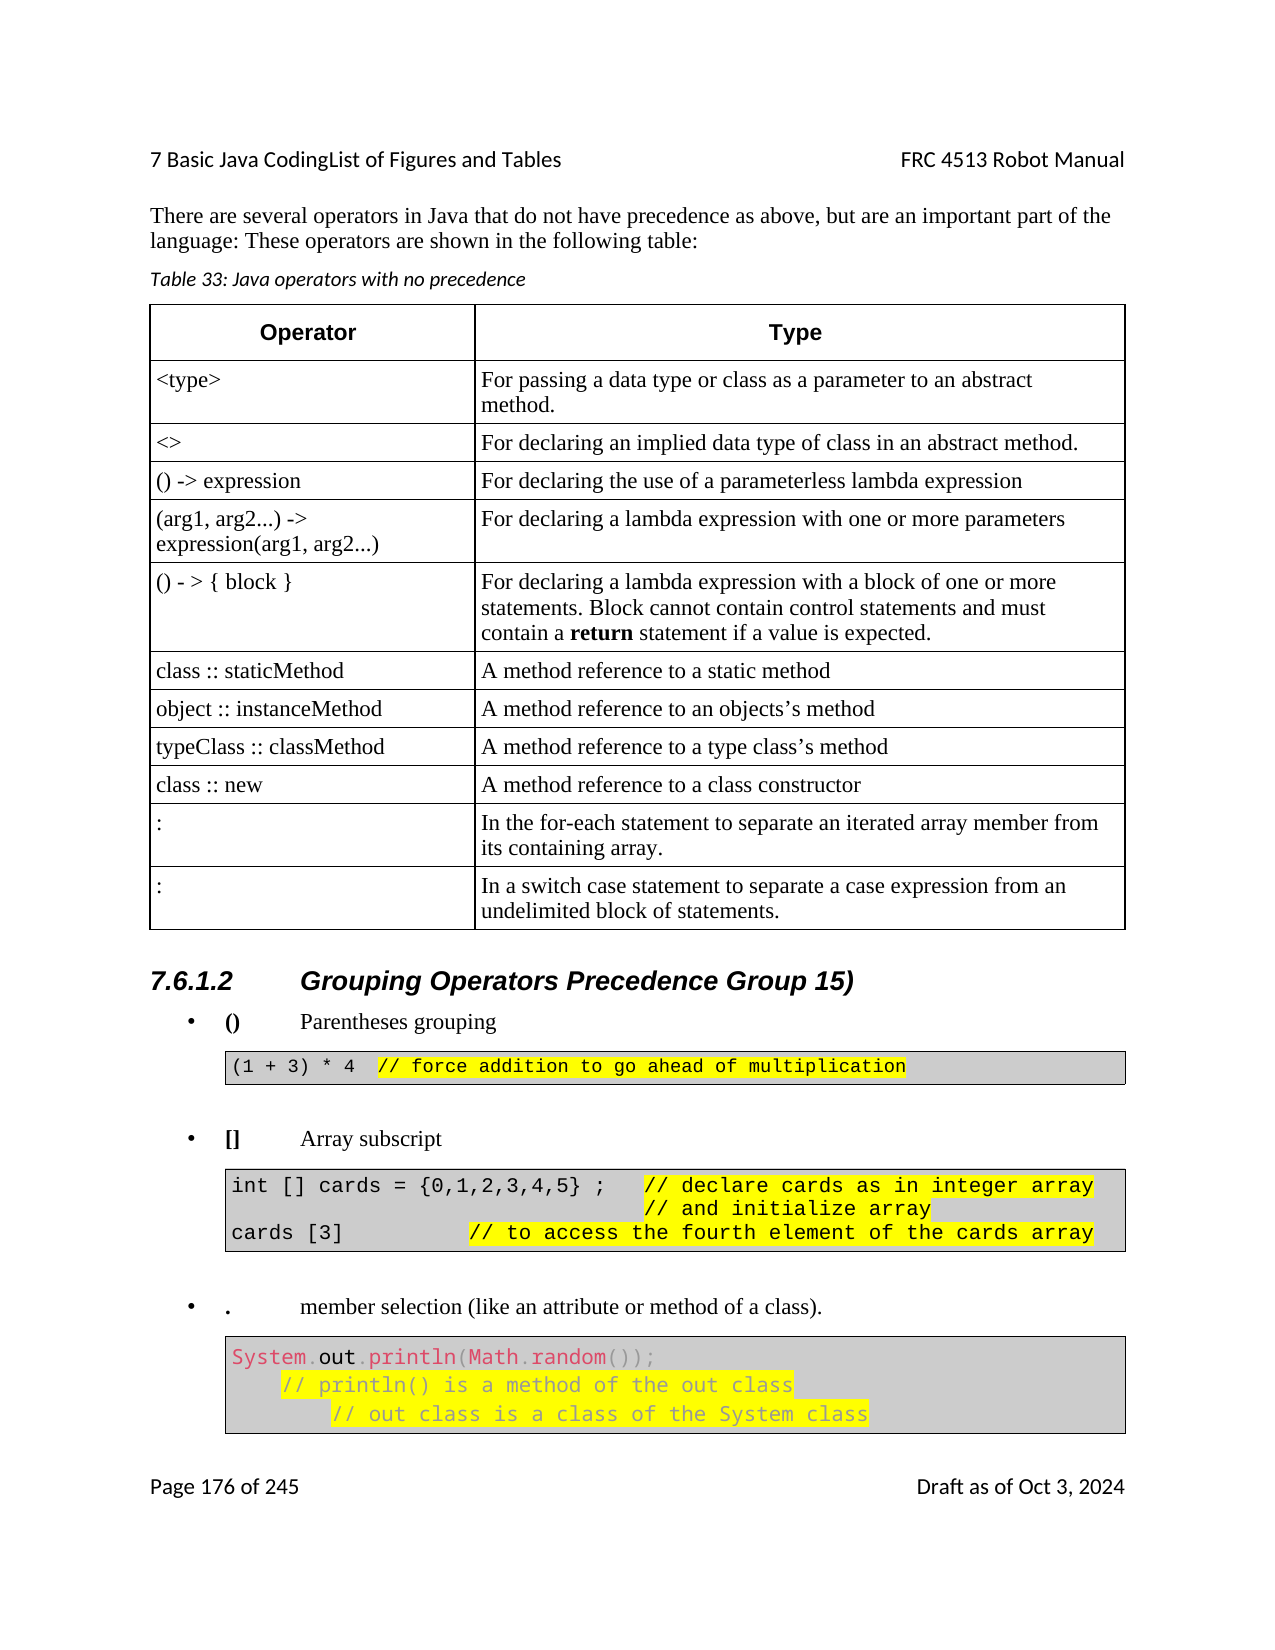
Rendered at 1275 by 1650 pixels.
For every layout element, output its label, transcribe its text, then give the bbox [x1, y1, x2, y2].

table_cell class :: new [151, 766, 474, 803]
table_cell In the for-each statement to separate an iterated array member from its containing array. [476, 804, 1124, 866]
text // and initialize array [226, 1192, 1125, 1216]
table_cell A method reference to a static method [476, 652, 1124, 689]
text Table 33: Java operators with no precedence [150, 270, 1125, 291]
text // out class is a class of the System class [226, 1393, 1125, 1433]
table_cell (arg1, arg2...) -> expression(arg1, arg2...) [151, 500, 474, 562]
table_cell A method reference to a class constructor [476, 766, 1124, 803]
text System.out.println(Math.random()); [226, 1337, 1125, 1364]
table_header Operator [151, 305, 474, 360]
list () Parentheses grouping [187, 1009, 1125, 1034]
text // println() is a method of the out class [226, 1364, 1125, 1393]
table_cell class :: staticMethod [151, 652, 474, 689]
text int [] cards = {0,1,2,3,4,5} ; // declare cards as in integer array [226, 1170, 1125, 1192]
table_cell For declaring a lambda expression with a block of one or more statements. Block cannot contain control statements and must contain a return statement if a value is expected. [476, 563, 1124, 651]
table_cell object :: instanceMethod [151, 690, 474, 727]
list . member selection (like an attribute or method of a class). [187, 1294, 1125, 1319]
table_cell For declaring the use of a parameterless lambda expression [476, 462, 1124, 499]
text There are several operators in Java that do not have precedence as above, but are an important part of the language: These operators are shown in the following table: [150, 203, 1125, 254]
table_cell For declaring a lambda expression with one or more parameters [476, 500, 1124, 562]
table_cell A method reference to a type class’s method [476, 728, 1124, 765]
table_cell A method reference to an objects’s method [476, 690, 1124, 727]
table_cell In a switch case statement to separate a case expression from an undelimited block of statements. [476, 867, 1124, 929]
table_cell For declaring an implied data type of class in an abstract method. [476, 424, 1124, 461]
subtitle Grouping Operators Precedence Group 15) [150, 966, 1125, 996]
table_cell () - > { block } [151, 563, 474, 651]
table_cell <type> [151, 361, 474, 423]
table_cell () -> expression [151, 462, 474, 499]
table_header Type [476, 305, 1124, 360]
table_cell : [151, 867, 474, 929]
list [] Array subscript [187, 1126, 1125, 1152]
table_cell : [151, 804, 474, 866]
table_cell For passing a data type or class as a parameter to an abstract method. [476, 361, 1124, 423]
table_cell typeClass :: classMethod [151, 728, 474, 765]
table_cell <> [151, 424, 474, 461]
text (1 + 3) * 4 // force addition to go ahead of multiplication [226, 1052, 1125, 1084]
text cards [3] // to access the fourth element of the cards array [226, 1216, 1125, 1251]
